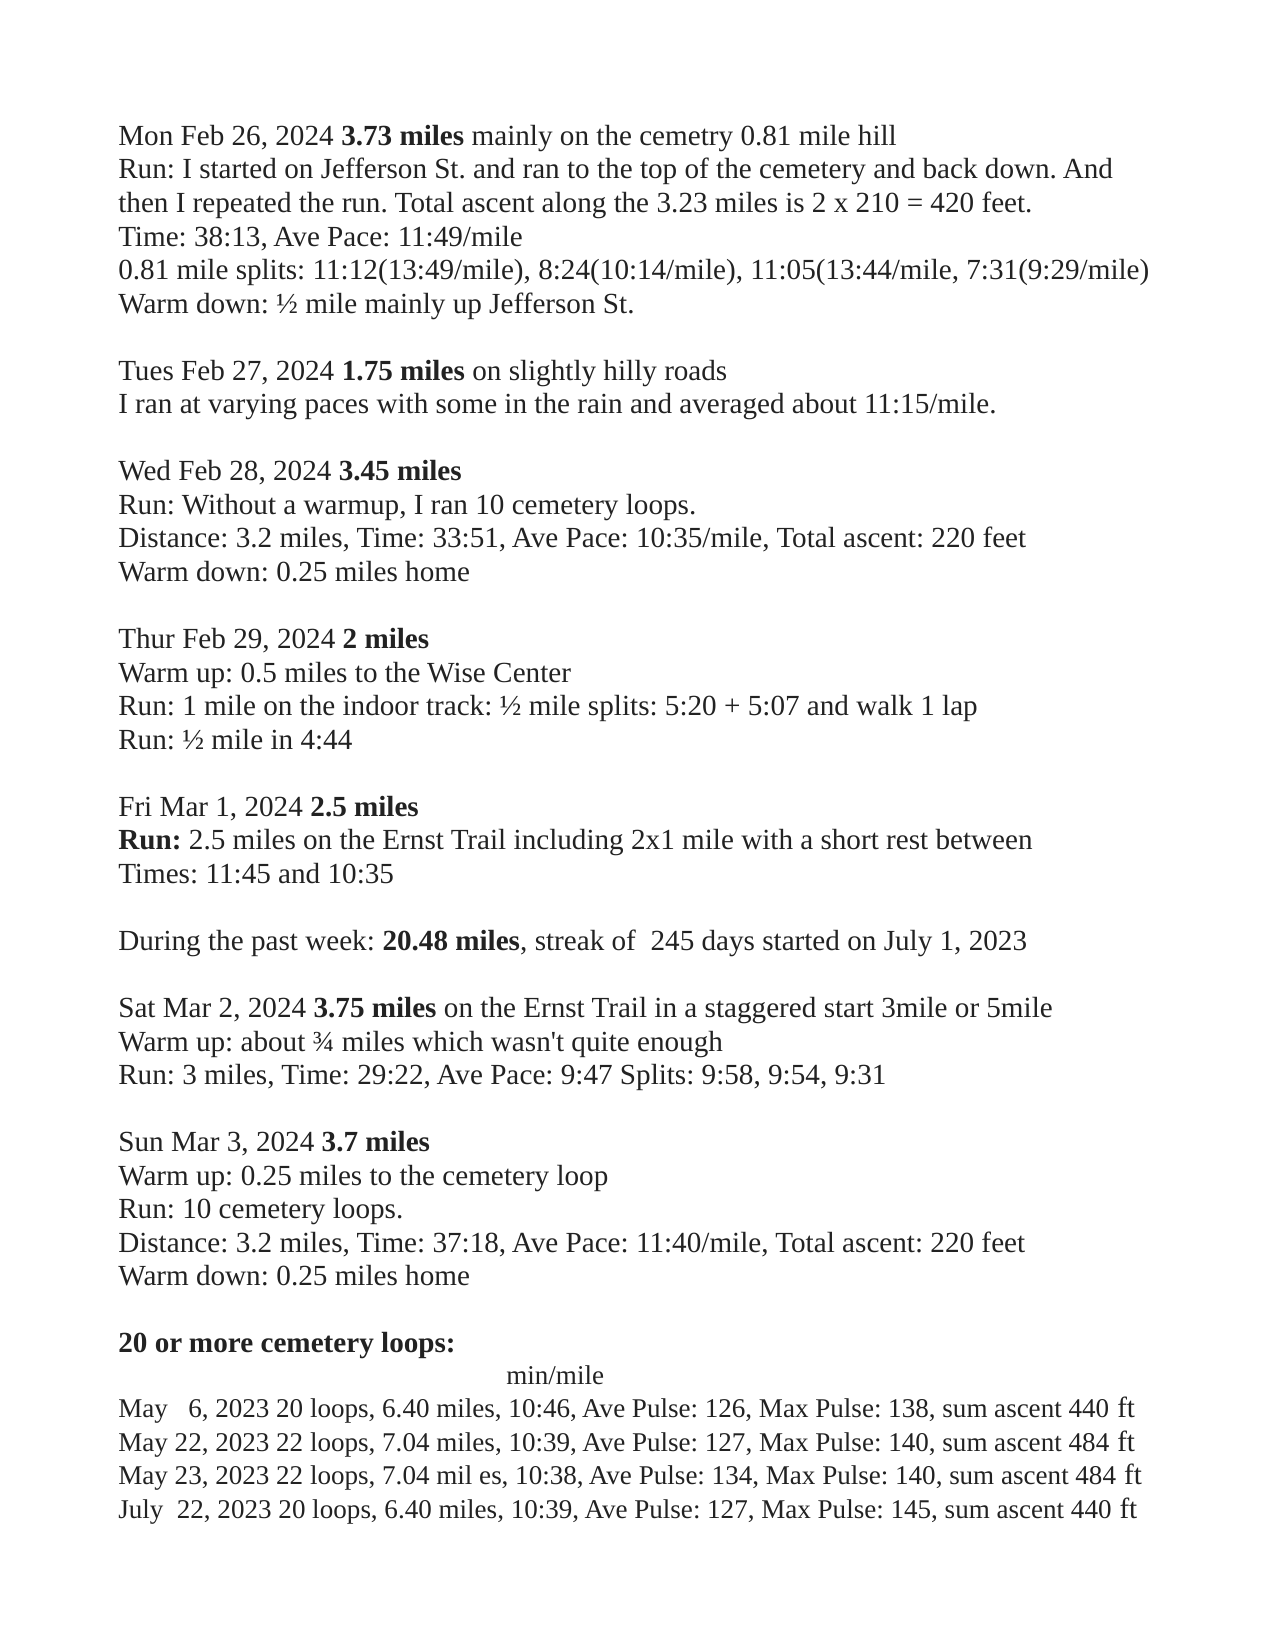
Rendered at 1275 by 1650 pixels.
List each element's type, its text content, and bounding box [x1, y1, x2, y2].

text Mon Feb 26, 2024 3.73 miles mainly on the cemetry 0.81 mile hill [118, 118, 1161, 152]
text During the past week: 20.48 miles, streak of 245 days started on July 1, 2023 [118, 923, 1161, 957]
text Distance: 3.2 miles, Time: 33:51, Ave Pace: 10:35/mile, Total ascent: 220 feet [118, 521, 1161, 554]
text Tues Feb 27, 2024 1.75 miles on slightly hilly roads [118, 353, 1161, 386]
text Warm up: about ¾ miles which wasn't quite enough [118, 1024, 1161, 1057]
text Run: 2.5 miles on the Ernst Trail including 2x1 mile with a short rest between [118, 822, 1161, 856]
text Distance: 3.2 miles, Time: 37:18, Ave Pace: 11:40/mile, Total ascent: 220 feet [118, 1225, 1161, 1258]
text Run: 1 mile on the indoor track: ½ mile splits: 5:20 + 5:07 and walk 1 lap [118, 688, 1161, 722]
text Sun Mar 3, 2024 3.7 miles [118, 1124, 1161, 1158]
text Warm up: 0.5 miles to the Wise Center [118, 655, 1161, 688]
text Run: 3 miles, Time: 29:22, Ave Pace: 9:47 Splits: 9:58, 9:54, 9:31 [118, 1057, 1161, 1091]
text Warm down: 0.25 miles home [118, 554, 1161, 588]
text Run: Without a warmup, I ran 10 cemetery loops. [118, 487, 1161, 521]
text Thur Feb 29, 2024 2 miles [118, 621, 1161, 655]
text Fri Mar 1, 2024 2.5 miles [118, 789, 1161, 822]
text May 22, 2023 22 loops, 7.04 miles, 10:39, Ave Pulse: 127, Max Pulse: 140, sum ascent 484 ft [118, 1424, 1161, 1457]
text Times: 11:45 and 10:35 [118, 856, 1161, 889]
text Time: 38:13, Ave Pace: 11:49/mile [118, 219, 1161, 252]
text 20 or more cemetery loops: [118, 1326, 1161, 1359]
text Run: ½ mile in 4:44 [118, 722, 1161, 755]
text Warm up: 0.25 miles to the cemetery loop [118, 1158, 1161, 1191]
text May 23, 2023 22 loops, 7.04 mil es, 10:38, Ave Pulse: 134, Max Pulse: 140, sum ascent 484 ft [118, 1457, 1161, 1491]
text July 22, 2023 20 loops, 6.40 miles, 10:39, Ave Pulse: 127, Max Pulse: 145, sum ascent 440 ft [118, 1491, 1161, 1524]
text May 6, 2023 20 loops, 6.40 miles, 10:46, Ave Pulse: 126, Max Pulse: 138, sum ascent 440 ft [118, 1390, 1161, 1424]
text Run: I started on Jefferson St. and ran to the top of the cemetery and back down. And then I repeated the run. Total ascent along the 3.23 miles is 2 x 210 = 420 feet. [118, 152, 1161, 219]
text min/mile [118, 1359, 1161, 1390]
text Wed Feb 28, 2024 3.45 miles [118, 453, 1161, 487]
text I ran at varying paces with some in the rain and averaged about 11:15/mile. [118, 386, 1161, 420]
text 0.81 mile splits: 11:12(13:49/mile), 8:24(10:14/mile), 11:05(13:44/mile, 7:31(9:29/mile) [118, 252, 1161, 286]
text Warm down: 0.25 miles home [118, 1258, 1161, 1292]
text Sat Mar 2, 2024 3.75 miles on the Ernst Trail in a staggered start 3mile or 5mile [118, 990, 1161, 1024]
text Run: 10 cemetery loops. [118, 1191, 1161, 1225]
text Warm down: ½ mile mainly up Jefferson St. [118, 286, 1161, 319]
